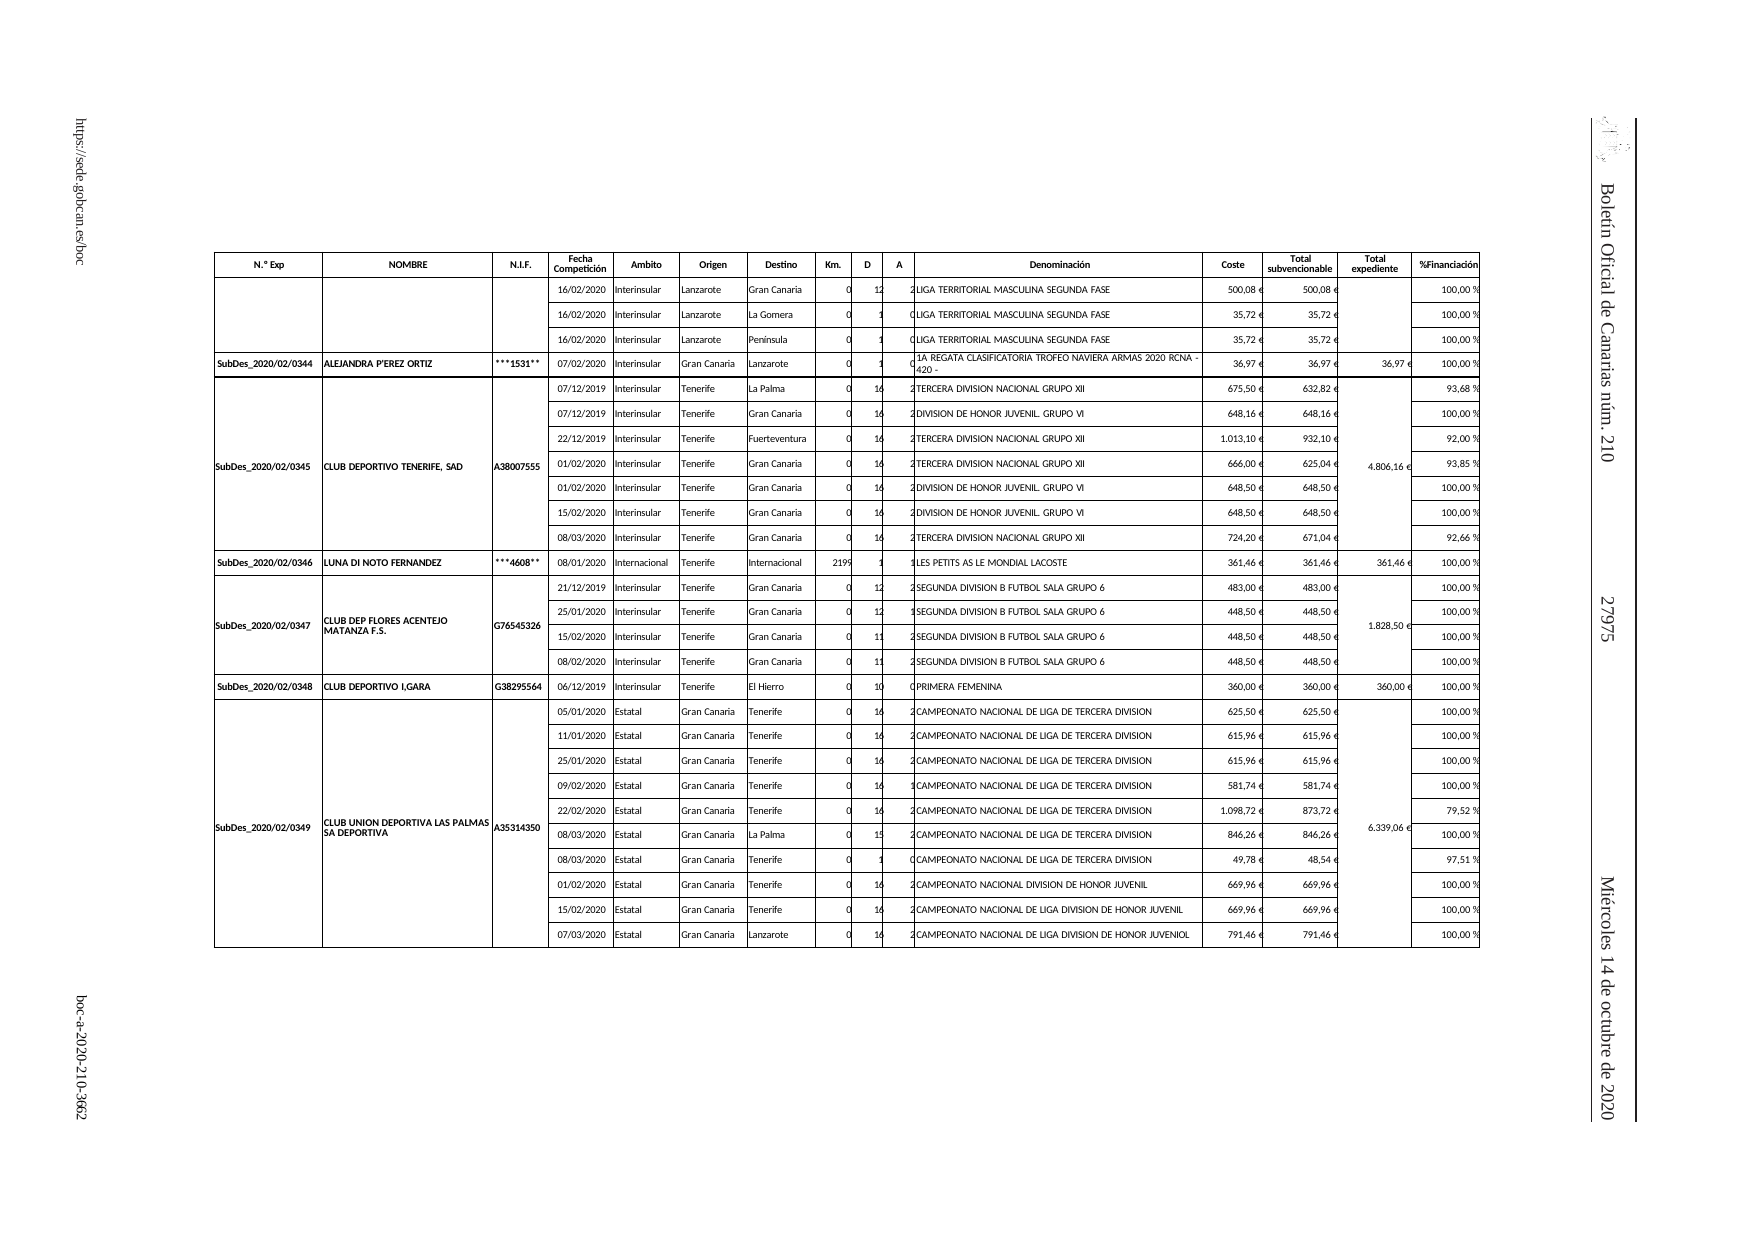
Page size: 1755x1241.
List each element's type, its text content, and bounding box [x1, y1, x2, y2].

table_cell 16/02/2020 [549, 303, 613, 327]
table_cell 16 [852, 725, 882, 748]
table_cell 100,00 % [1412, 501, 1479, 525]
table_cell 483,00 € [1203, 576, 1262, 599]
text Boletín Oficial de Canarias núm. 210 [1598, 183, 1618, 464]
table_cell ALEJANDRA P'EREZ ORTIZ [323, 353, 492, 376]
table_cell Estatal [614, 774, 679, 798]
table_cell Internacional [748, 551, 815, 575]
table_cell 2 [883, 625, 914, 649]
table_cell Lanzarote [748, 923, 815, 947]
table_cell SubDes_2020/02/0345 [215, 378, 322, 550]
table_cell Tenerife [680, 551, 747, 575]
table_cell Estatal [614, 923, 679, 947]
table_cell LIGA TERRITORIAL MASCULINA SEGUNDA FASE [915, 278, 1202, 302]
table_cell 15/02/2020 [549, 501, 613, 525]
table_cell 648,50 € [1203, 477, 1262, 500]
table_cell Interinsular [614, 601, 679, 624]
table_cell Gran Canaria [748, 278, 815, 302]
table_cell Península [748, 328, 815, 352]
table_cell CAMPEONATO NACIONAL DE LIGA DIVISION DE HONOR JUVENIL [915, 898, 1202, 922]
table_cell 16/02/2020 [549, 328, 613, 352]
table_cell LES PETITS AS LE MONDIAL LACOSTE [915, 551, 1202, 575]
table_cell Tenerife [748, 898, 815, 922]
table_cell 360,00 € [1338, 675, 1411, 699]
table_cell 448,50 € [1263, 625, 1337, 649]
table_cell 09/02/2020 [549, 774, 613, 798]
table_cell 100,00 % [1412, 675, 1479, 699]
table_cell 0 [816, 650, 851, 674]
table_cell CAMPEONATO NACIONAL DE LIGA DE TERCERA DIVISION [915, 849, 1202, 872]
table_cell [1338, 278, 1411, 352]
table_cell Gran Canaria [748, 650, 815, 674]
table_cell DIVISION DE HONOR JUVENIL. GRUPO VI [915, 402, 1202, 426]
table_cell LUNA DI NOTO FERNANDEZ [323, 551, 492, 575]
table_cell 448,50 € [1263, 650, 1337, 674]
table_cell 0 [816, 353, 851, 376]
text https://sede.gobcan.es/boc [73, 118, 90, 273]
table_cell Tenerife [680, 402, 747, 426]
table_cell 1.098,72 € [1203, 799, 1262, 823]
table_cell 100,00 % [1412, 824, 1479, 847]
table_cell Gran Canaria [680, 700, 747, 723]
table_cell 669,96 € [1203, 898, 1262, 922]
table_cell CLUB DEP FLORES ACENTEJO MATANZA F.S. [323, 576, 492, 674]
table_cell 671,04 € [1263, 526, 1337, 550]
table_cell 11/01/2020 [549, 725, 613, 748]
table_cell 361,46 € [1338, 551, 1411, 575]
table_cell Gran Canaria [680, 799, 747, 823]
table_cell DIVISION DE HONOR JUVENIL. GRUPO VI [915, 501, 1202, 525]
table_cell 648,16 € [1203, 402, 1262, 426]
table_cell Interinsular [614, 526, 679, 550]
table_cell Interinsular [614, 452, 679, 476]
table_cell 2 [883, 725, 914, 748]
table_cell 2 [883, 898, 914, 922]
table_cell Estatal [614, 849, 679, 872]
table_cell 846,26 € [1203, 824, 1262, 847]
table_cell Interinsular [614, 378, 679, 401]
table_cell CAMPEONATO NACIONAL DE LIGA DE TERCERA DIVISION [915, 749, 1202, 773]
table_cell 100,00 % [1412, 601, 1479, 624]
table_cell SEGUNDA DIVISION B FUTBOL SALA GRUPO 6 [915, 576, 1202, 599]
table_cell 2 [883, 799, 914, 823]
table_cell 0 [816, 849, 851, 872]
table_cell 0 [816, 675, 851, 699]
table_cell 35,72 € [1263, 328, 1337, 352]
table_cell CLUB UNION DEPORTIVA LAS PALMAS SA DEPORTIVA [323, 700, 492, 947]
table_cell 0 [816, 477, 851, 500]
table_cell El Hierro [748, 675, 815, 699]
table_cell 625,04 € [1263, 452, 1337, 476]
table_cell LIGA TERRITORIAL MASCULINA SEGUNDA FASE [915, 303, 1202, 327]
table_cell Gran Canaria [680, 749, 747, 773]
table_cell Interinsular [614, 650, 679, 674]
table_cell Tenerife [748, 700, 815, 723]
table_cell Gran Canaria [748, 526, 815, 550]
table_cell DIVISION DE HONOR JUVENIL. GRUPO VI [915, 477, 1202, 500]
table_cell 16 [852, 477, 882, 500]
table_cell 100,00 % [1412, 353, 1479, 376]
table_cell Lanzarote [680, 278, 747, 302]
table_cell SubDes_2020/02/0348 [215, 675, 322, 699]
table_cell Gran Canaria [748, 477, 815, 500]
table_cell Tenerife [680, 427, 747, 451]
table_cell 1 [852, 551, 882, 575]
table_cell 49,78 € [1203, 849, 1262, 872]
table_cell Gran Canaria [748, 501, 815, 525]
table_cell 2 [883, 501, 914, 525]
table_cell Gran Canaria [680, 849, 747, 872]
table_cell 100,00 % [1412, 303, 1479, 327]
table_cell 500,08 € [1203, 278, 1262, 302]
table_header NOMBRE [323, 253, 492, 277]
table_cell 100,00 % [1412, 898, 1479, 922]
table_cell 16 [852, 700, 882, 723]
table_cell 16 [852, 799, 882, 823]
table_cell 0 [883, 353, 914, 376]
table_cell 0 [883, 849, 914, 872]
table_cell 16 [852, 774, 882, 798]
table_cell 97,51 % [1412, 849, 1479, 872]
table_cell 0 [816, 303, 851, 327]
table_cell Interinsular [614, 353, 679, 376]
table_cell 483,00 € [1263, 576, 1337, 599]
table_cell 100,00 % [1412, 328, 1479, 352]
table_cell 36,97 € [1203, 353, 1262, 376]
table_header D [852, 253, 882, 277]
table_cell CAMPEONATO NACIONAL DE LIGA DIVISION DE HONOR JUVENIOL [915, 923, 1202, 947]
table_cell 0 [816, 774, 851, 798]
table_cell 100,00 % [1412, 402, 1479, 426]
table_cell Gran Canaria [680, 824, 747, 847]
table_cell 100,00 % [1412, 625, 1479, 649]
table_cell Tenerife [680, 675, 747, 699]
table_cell 35,72 € [1203, 328, 1262, 352]
table_cell Interinsular [614, 328, 679, 352]
table_cell 648,50 € [1203, 501, 1262, 525]
table_cell 648,50 € [1263, 477, 1337, 500]
table_cell 11 [852, 625, 882, 649]
table_cell 675,50 € [1203, 378, 1262, 401]
table_cell Tenerife [748, 749, 815, 773]
table_cell 10 [852, 675, 882, 699]
table_cell Tenerife [680, 576, 747, 599]
table_cell 0 [816, 873, 851, 897]
table_header %Financiación [1412, 253, 1479, 277]
table_cell Estatal [614, 799, 679, 823]
table_cell Gran Canaria [748, 402, 815, 426]
table_cell Tenerife [680, 650, 747, 674]
table_cell Tenerife [748, 849, 815, 872]
table_cell Gran Canaria [680, 873, 747, 897]
table_cell 0 [816, 799, 851, 823]
table_cell ***1531** [493, 353, 548, 376]
table_cell 615,96 € [1263, 725, 1337, 748]
table_cell 1 [852, 303, 882, 327]
table_cell 0 [816, 625, 851, 649]
table_cell Estatal [614, 873, 679, 897]
table_cell 25/01/2020 [549, 749, 613, 773]
table_cell 615,96 € [1203, 725, 1262, 748]
table_cell 2 [883, 452, 914, 476]
table_cell 0 [816, 378, 851, 401]
table_cell Interinsular [614, 576, 679, 599]
table_cell 1 [883, 601, 914, 624]
table_cell 846,26 € [1263, 824, 1337, 847]
table_cell Lanzarote [748, 353, 815, 376]
table_cell 08/03/2020 [549, 526, 613, 550]
table_cell Estatal [614, 700, 679, 723]
table_cell CAMPEONATO NACIONAL DE LIGA DE TERCERA DIVISION [915, 799, 1202, 823]
table_cell 35,72 € [1203, 303, 1262, 327]
table_cell 615,96 € [1203, 749, 1262, 773]
table_cell 36,97 € [1338, 353, 1411, 376]
table_cell SEGUNDA DIVISION B FUTBOL SALA GRUPO 6 [915, 601, 1202, 624]
table_cell 92,66 % [1412, 526, 1479, 550]
table_cell 15/02/2020 [549, 898, 613, 922]
table_cell 2 [883, 427, 914, 451]
table_cell 16 [852, 402, 882, 426]
table_cell 6.339,06 € [1338, 700, 1411, 947]
table_cell [323, 278, 492, 352]
table_cell 0 [816, 526, 851, 550]
table_cell Tenerife [680, 526, 747, 550]
table_cell Gran Canaria [748, 625, 815, 649]
table_cell 360,00 € [1203, 675, 1262, 699]
table_header Origen [680, 253, 747, 277]
table_cell Interinsular [614, 278, 679, 302]
table_cell Estatal [614, 725, 679, 748]
table_cell Interinsular [614, 501, 679, 525]
table_cell 08/03/2020 [549, 824, 613, 847]
table_cell 0 [816, 501, 851, 525]
table_cell 36,97 € [1263, 353, 1337, 376]
text boc-a-2020-210-3662 [74, 995, 91, 1124]
table_cell 22/02/2020 [549, 799, 613, 823]
table_cell 06/12/2019 [549, 675, 613, 699]
table_cell Internacional [614, 551, 679, 575]
table_cell 0 [883, 303, 914, 327]
table_header Coste [1203, 253, 1262, 277]
text 27975 [1598, 597, 1618, 646]
table_cell 100,00 % [1412, 774, 1479, 798]
table_cell 100,00 % [1412, 576, 1479, 599]
table_cell CAMPEONATO NACIONAL DIVISION DE HONOR JUVENIL [915, 873, 1202, 897]
table_cell LIGA TERRITORIAL MASCULINA SEGUNDA FASE [915, 328, 1202, 352]
table_cell Lanzarote [680, 328, 747, 352]
table_cell CAMPEONATO NACIONAL DE LIGA DE TERCERA DIVISION [915, 700, 1202, 723]
table_cell 1.828,50 € [1338, 576, 1411, 674]
table_cell 01/02/2020 [549, 873, 613, 897]
table_cell 0 [883, 328, 914, 352]
table_cell 669,96 € [1263, 873, 1337, 897]
table_cell G38295564 [493, 675, 548, 699]
table_cell Estatal [614, 749, 679, 773]
table_cell Tenerife [680, 452, 747, 476]
table_cell 0 [883, 675, 914, 699]
table_cell SEGUNDA DIVISION B FUTBOL SALA GRUPO 6 [915, 625, 1202, 649]
table_header N.º Exp [215, 253, 322, 277]
table_cell 07/12/2019 [549, 378, 613, 401]
table_cell 01/02/2020 [549, 477, 613, 500]
table_cell 2199 [816, 551, 851, 575]
table_cell Estatal [614, 898, 679, 922]
table_cell 448,50 € [1203, 601, 1262, 624]
table_cell 2 [883, 749, 914, 773]
table_header A [883, 253, 914, 277]
table_cell 0 [816, 923, 851, 947]
table_cell 07/12/2019 [549, 402, 613, 426]
table_cell CLUB DEPORTIVO I,GARA [323, 675, 492, 699]
table_cell Interinsular [614, 427, 679, 451]
table_cell 581,74 € [1203, 774, 1262, 798]
table_cell G76545326 [493, 576, 548, 674]
table_cell Tenerife [680, 477, 747, 500]
table_cell Tenerife [680, 601, 747, 624]
table_cell 448,50 € [1203, 625, 1262, 649]
table_cell 2 [883, 402, 914, 426]
table_cell Gran Canaria [748, 452, 815, 476]
table_cell 2 [883, 477, 914, 500]
table_cell 1A REGATA CLASIFICATORIA TROFEO NAVIERA ARMAS 2020 RCNA ‐ 420 ‐ [915, 353, 1202, 376]
table_cell 07/02/2020 [549, 353, 613, 376]
table_cell 873,72 € [1263, 799, 1337, 823]
table_cell 2 [883, 700, 914, 723]
table_cell 07/03/2020 [549, 923, 613, 947]
table_cell Estatal [614, 824, 679, 847]
table_cell 0 [816, 328, 851, 352]
table_cell Interinsular [614, 675, 679, 699]
table_cell 15/02/2020 [549, 625, 613, 649]
table_cell Gran Canaria [680, 774, 747, 798]
table_cell 08/02/2020 [549, 650, 613, 674]
table_header Total subvencionable [1263, 253, 1337, 277]
table_cell 100,00 % [1412, 477, 1479, 500]
table_cell 0 [816, 427, 851, 451]
table_cell 2 [883, 378, 914, 401]
table_cell 1 [883, 551, 914, 575]
table_cell Gran Canaria [748, 576, 815, 599]
table_cell TERCERA DIVISION NACIONAL GRUPO XII [915, 452, 1202, 476]
table_header Km. [816, 253, 851, 277]
table_cell 16 [852, 923, 882, 947]
table_cell 2 [883, 650, 914, 674]
table_cell 632,82 € [1263, 378, 1337, 401]
table_cell 100,00 % [1412, 923, 1479, 947]
table_cell CLUB DEPORTIVO TENERIFE, SAD [323, 378, 492, 550]
table_cell 21/12/2019 [549, 576, 613, 599]
table_cell 12 [852, 278, 882, 302]
table_cell La Gomera [748, 303, 815, 327]
table_cell 12 [852, 576, 882, 599]
table_cell 16/02/2020 [549, 278, 613, 302]
table_cell Tenerife [748, 774, 815, 798]
table_cell 16 [852, 452, 882, 476]
table_cell 669,96 € [1263, 898, 1337, 922]
table_cell 2 [883, 278, 914, 302]
table_cell 0 [816, 601, 851, 624]
table_cell SubDes_2020/02/0344 [215, 353, 322, 376]
table_cell 100,00 % [1412, 725, 1479, 748]
table_cell 2 [883, 576, 914, 599]
table_header Fecha Competición [549, 253, 613, 277]
table_cell 1.013,10 € [1203, 427, 1262, 451]
table_cell 791,46 € [1263, 923, 1337, 947]
table_cell Gran Canaria [680, 898, 747, 922]
table_header Destino [748, 253, 815, 277]
table_header Denominación [915, 253, 1202, 277]
table_cell Tenerife [680, 378, 747, 401]
table_cell 100,00 % [1412, 650, 1479, 674]
table_cell 93,85 % [1412, 452, 1479, 476]
table_cell La Palma [748, 824, 815, 847]
table_cell TERCERA DIVISION NACIONAL GRUPO XII [915, 526, 1202, 550]
table_cell 0 [816, 898, 851, 922]
table_cell 448,50 € [1263, 601, 1337, 624]
table_cell SubDes_2020/02/0346 [215, 551, 322, 575]
table_header N.I.F. [493, 253, 548, 277]
table_cell 2 [883, 873, 914, 897]
table_cell 25/01/2020 [549, 601, 613, 624]
table_cell Tenerife [748, 799, 815, 823]
table_cell 0 [816, 824, 851, 847]
table_cell 669,96 € [1203, 873, 1262, 897]
table_cell Interinsular [614, 477, 679, 500]
table_cell 1 [852, 849, 882, 872]
table_cell 16 [852, 526, 882, 550]
table_cell A35314350 [493, 700, 548, 947]
table_cell 16 [852, 749, 882, 773]
table_cell 22/12/2019 [549, 427, 613, 451]
table_cell 0 [816, 700, 851, 723]
table_cell 791,46 € [1203, 923, 1262, 947]
table_cell 0 [816, 402, 851, 426]
table_cell Interinsular [614, 402, 679, 426]
table_cell 625,50 € [1203, 700, 1262, 723]
table_cell CAMPEONATO NACIONAL DE LIGA DE TERCERA DIVISION [915, 774, 1202, 798]
table_cell SubDes_2020/02/0349 [215, 700, 322, 947]
table_cell TERCERA DIVISION NACIONAL GRUPO XII [915, 427, 1202, 451]
table_cell 2 [883, 824, 914, 847]
table_cell 100,00 % [1412, 551, 1479, 575]
table_cell 79,52 % [1412, 799, 1479, 823]
table_cell PRIMERA FEMENINA [915, 675, 1202, 699]
table_cell Lanzarote [680, 303, 747, 327]
table_cell 100,00 % [1412, 749, 1479, 773]
table_cell 361,46 € [1203, 551, 1262, 575]
table_cell 2 [883, 526, 914, 550]
table_cell 35,72 € [1263, 303, 1337, 327]
text Miércoles 14 de octubre de 2020 [1598, 876, 1618, 1124]
table_cell 15 [852, 824, 882, 847]
table_cell Gran Canaria [680, 725, 747, 748]
table_cell Tenerife [680, 625, 747, 649]
table_cell ***4608** [493, 551, 548, 575]
table_cell 48,54 € [1263, 849, 1337, 872]
table_cell CAMPEONATO NACIONAL DE LIGA DE TERCERA DIVISION [915, 824, 1202, 847]
table_cell 16 [852, 378, 882, 401]
table_cell 16 [852, 898, 882, 922]
table_cell Tenerife [748, 725, 815, 748]
table_cell 93,68 % [1412, 378, 1479, 401]
table_cell CAMPEONATO NACIONAL DE LIGA DE TERCERA DIVISION [915, 725, 1202, 748]
table_cell 08/01/2020 [549, 551, 613, 575]
table_cell 448,50 € [1203, 650, 1262, 674]
table_cell 2 [883, 923, 914, 947]
table_cell 1 [883, 774, 914, 798]
table_cell 581,74 € [1263, 774, 1337, 798]
table_cell 0 [816, 576, 851, 599]
table_cell 16 [852, 873, 882, 897]
table_cell 4.806,16 € [1338, 378, 1411, 550]
table_cell 92,00 % [1412, 427, 1479, 451]
table_cell TERCERA DIVISION NACIONAL GRUPO XII [915, 378, 1202, 401]
table_cell 648,16 € [1263, 402, 1337, 426]
table_cell 0 [816, 725, 851, 748]
table_cell Gran Canaria [748, 601, 815, 624]
table_cell 1 [852, 328, 882, 352]
table_cell 625,50 € [1263, 700, 1337, 723]
table_header Total expediente [1338, 253, 1411, 277]
table_cell 11 [852, 650, 882, 674]
table_cell 360,00 € [1263, 675, 1337, 699]
table_cell 932,10 € [1263, 427, 1337, 451]
table_cell 724,20 € [1203, 526, 1262, 550]
table_cell 100,00 % [1412, 700, 1479, 723]
table_cell 0 [816, 749, 851, 773]
table_cell SubDes_2020/02/0347 [215, 576, 322, 674]
table_cell [493, 278, 548, 352]
table_cell Interinsular [614, 303, 679, 327]
table_cell 666,00 € [1203, 452, 1262, 476]
table_cell [215, 278, 322, 352]
table_cell 100,00 % [1412, 278, 1479, 302]
table_cell SEGUNDA DIVISION B FUTBOL SALA GRUPO 6 [915, 650, 1202, 674]
table_cell Interinsular [614, 625, 679, 649]
table_cell 1 [852, 353, 882, 376]
table_cell Tenerife [748, 873, 815, 897]
table_cell Fuerteventura [748, 427, 815, 451]
table_cell Gran Canaria [680, 923, 747, 947]
table_header Ambito [614, 253, 679, 277]
table_cell Gran Canaria [680, 353, 747, 376]
table_cell 361,46 € [1263, 551, 1337, 575]
table_cell 12 [852, 601, 882, 624]
table_cell A38007555 [493, 378, 548, 550]
table_cell 0 [816, 452, 851, 476]
table_cell 05/01/2020 [549, 700, 613, 723]
table_cell 100,00 % [1412, 873, 1479, 897]
table_cell 500,08 € [1263, 278, 1337, 302]
table_cell 01/02/2020 [549, 452, 613, 476]
table_cell 16 [852, 501, 882, 525]
table_cell 0 [816, 278, 851, 302]
table_cell 16 [852, 427, 882, 451]
table_cell La Palma [748, 378, 815, 401]
table_cell Tenerife [680, 501, 747, 525]
table_cell 08/03/2020 [549, 849, 613, 872]
table_cell 648,50 € [1263, 501, 1337, 525]
table_cell 615,96 € [1263, 749, 1337, 773]
